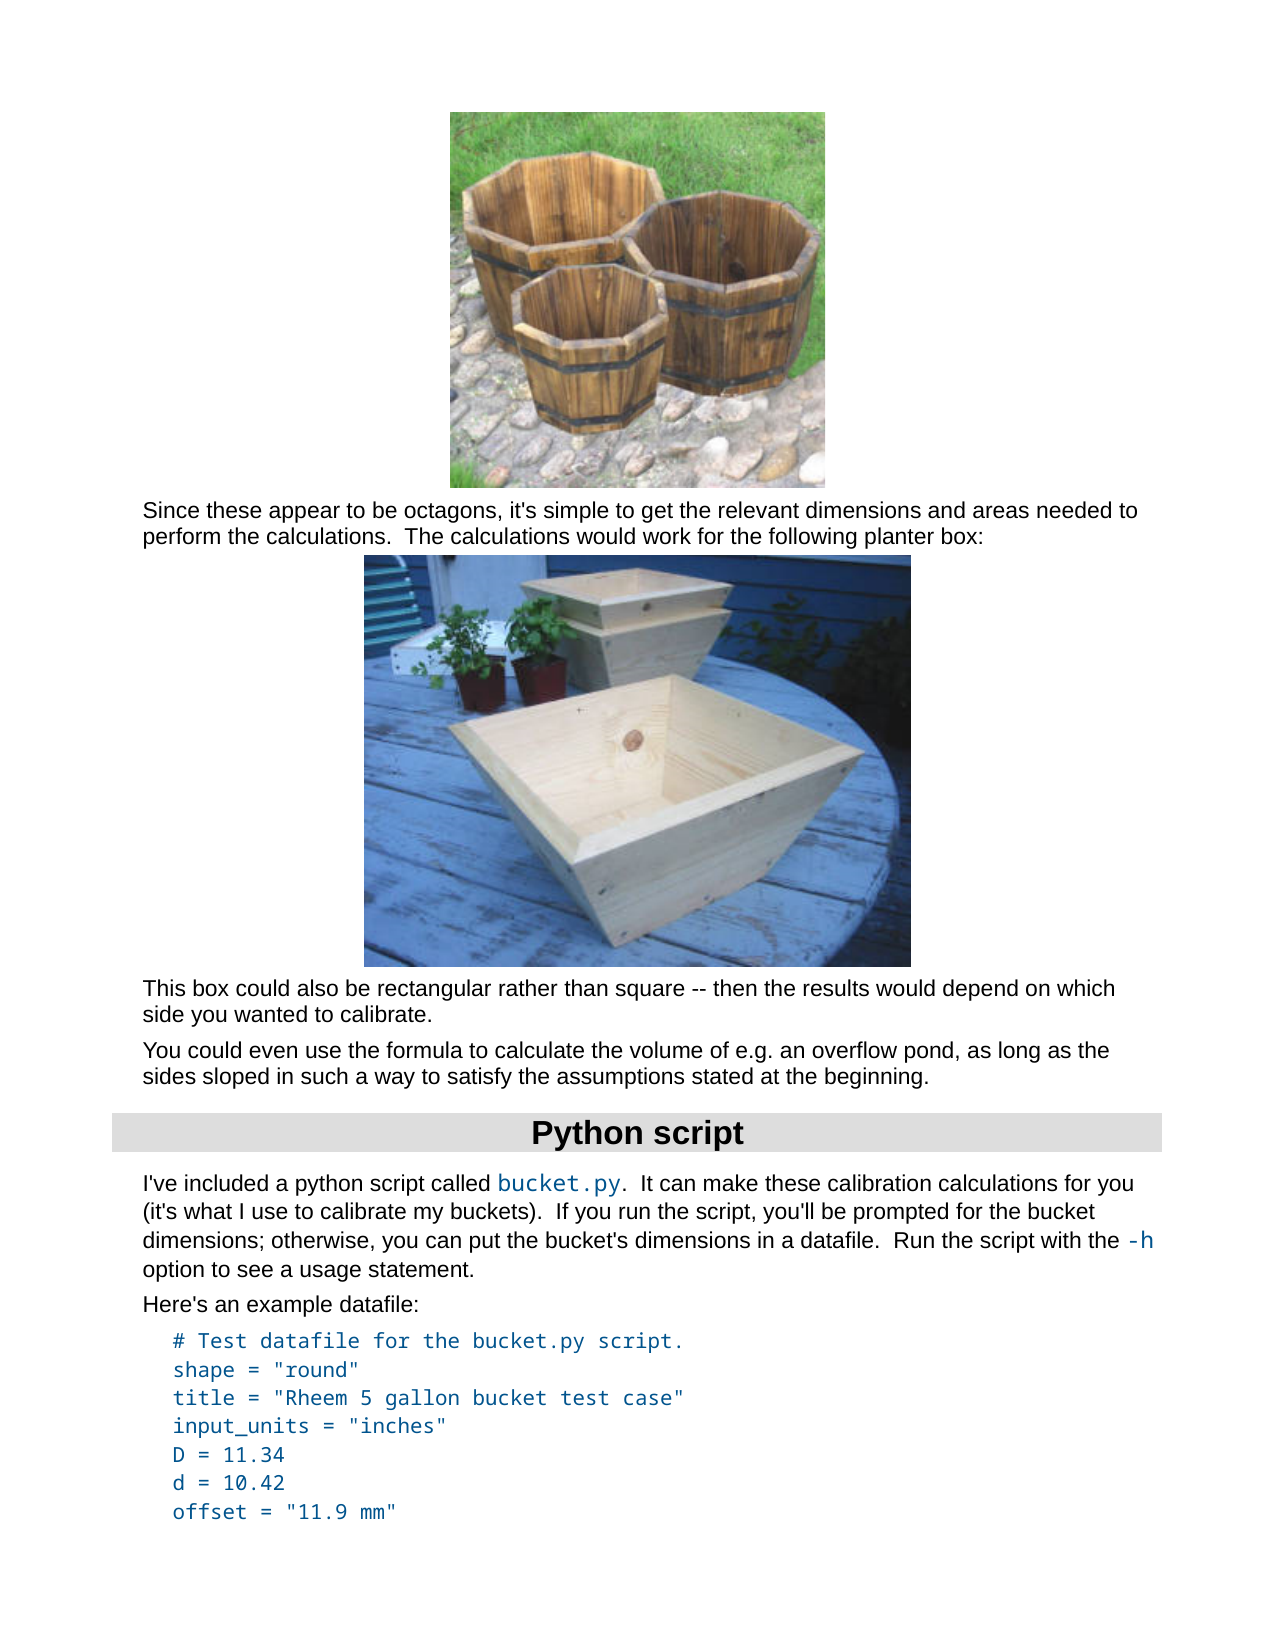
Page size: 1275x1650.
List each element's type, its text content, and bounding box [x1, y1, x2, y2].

text # Test datafile for the bucket.py script. [172, 1326, 1162, 1355]
text Since these appear to be octagons, it's simple to get the relevant dimensions and areas needed to perform the calculations. The calculations would work for the following planter box: [142, 112, 1162, 549]
text offset = "11.9 mm" [172, 1497, 1162, 1525]
text input_units = "inches" [172, 1412, 1162, 1440]
text You could even use the formula to calculate the volume of e.g. an overflow pond, as long as the sides sloped in such a way to satisfy the assumptions stated at the beginning. [142, 1037, 1162, 1089]
text I've included a python script called bucket.py. It can make these calibration calculations for you (it's what I use to calibrate my buckets). If you run the script, you'll be prompted for the bucket dimensions; otherwise, you can put the bucket's dimensions in a datafile. Run the script with the -h option to see a usage statement. [142, 1167, 1162, 1282]
text shape = "round" [172, 1355, 1162, 1383]
text Here's an example datafile: [142, 1291, 1162, 1317]
text title = "Rheem 5 gallon bucket test case" [172, 1383, 1162, 1412]
text d = 10.42 [172, 1468, 1162, 1497]
subtitle Python script [112, 1113, 1162, 1152]
text D = 11.34 [172, 1440, 1162, 1468]
text This box could also be rectangular rather than square -- then the results would depend on which side you wanted to calibrate. [142, 558, 1162, 1028]
